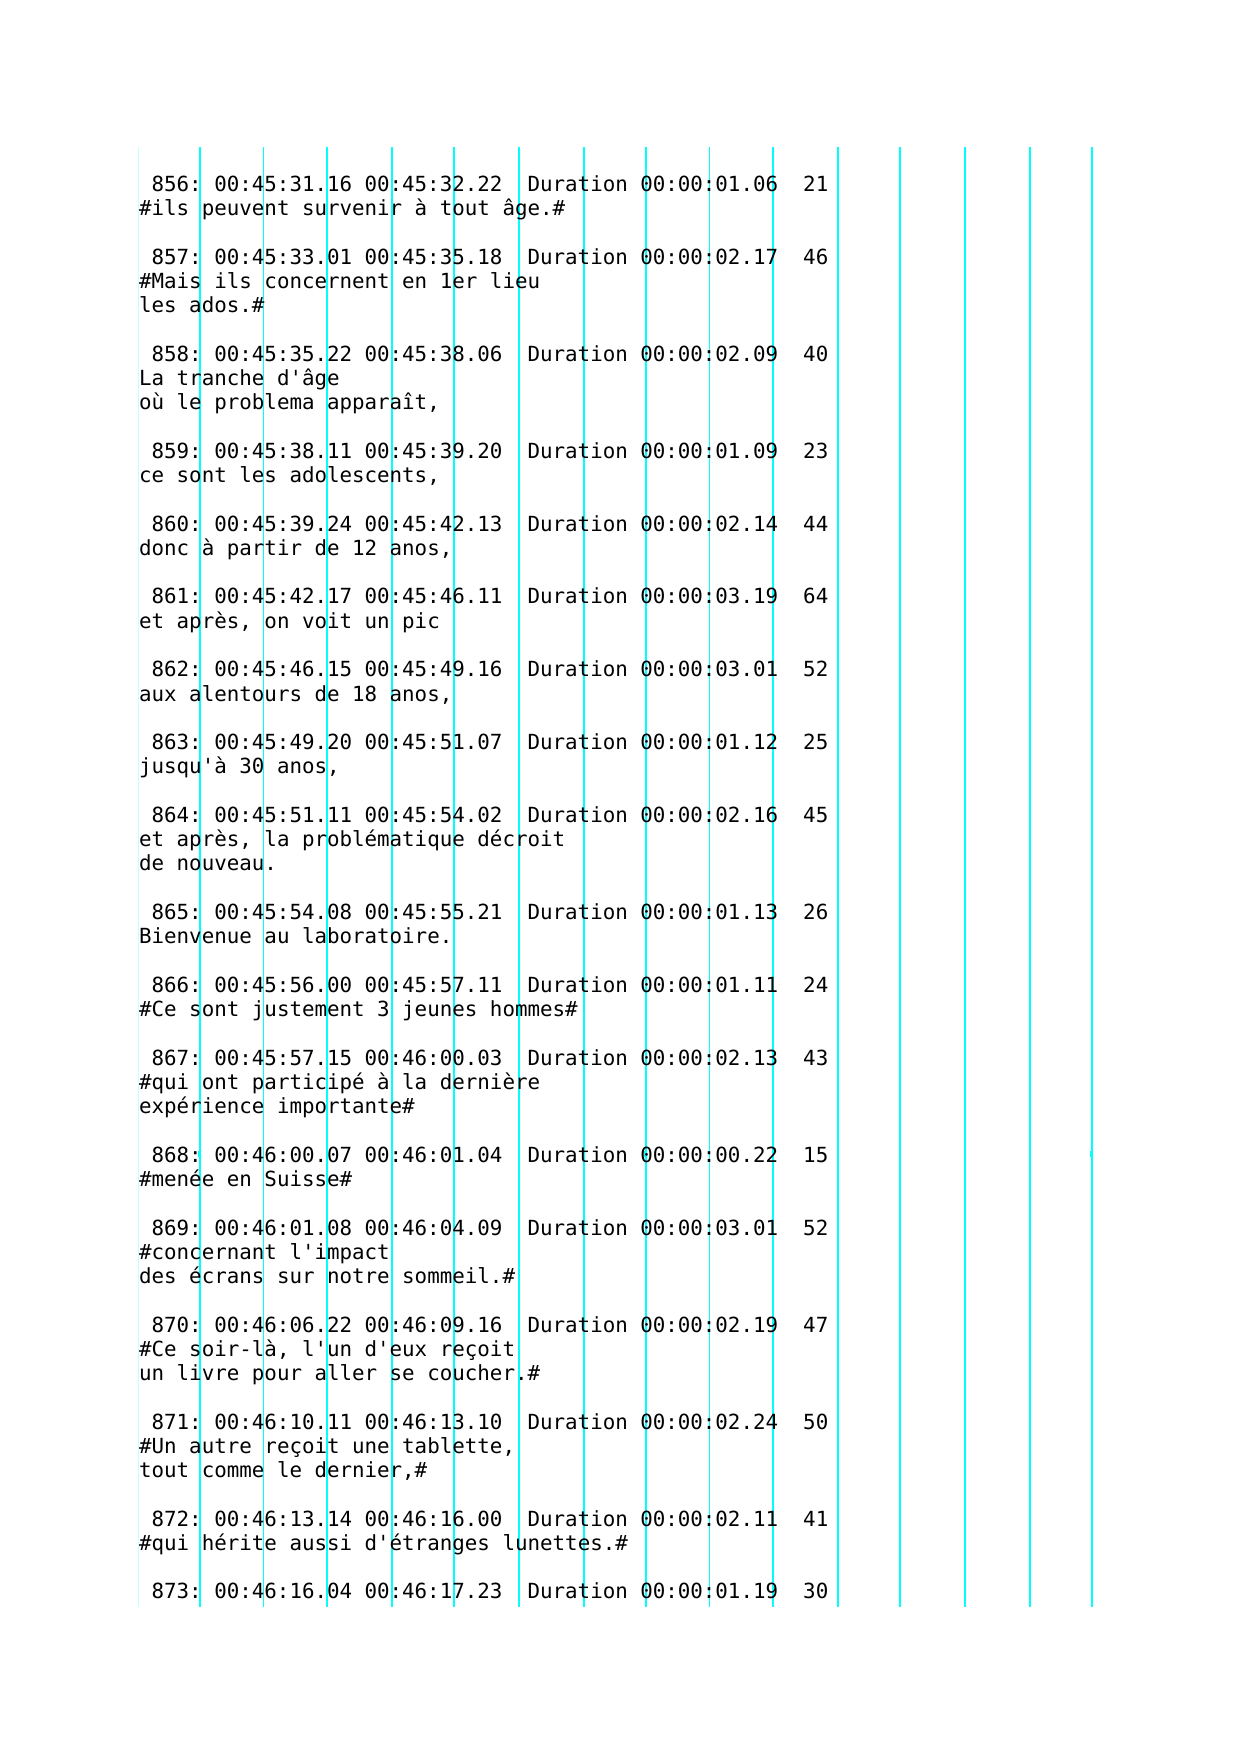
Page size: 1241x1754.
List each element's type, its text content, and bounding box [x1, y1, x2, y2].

text un livre pour aller se coucher.# [139, 1361, 1101, 1385]
picture [138, 147, 1102, 1607]
text 872: 00:46:13.14 00:46:16.00 Duration 00:00:02.11 41 [139, 1507, 1101, 1531]
text 856: 00:45:31.16 00:45:32.22 Duration 00:00:01.06 21 [139, 172, 1101, 196]
text et après, on voit un pic [139, 609, 1101, 633]
text #qui hérite aussi d'étranges lunettes.# [139, 1531, 1101, 1555]
text #ils peuvent survenir à tout âge.# [139, 196, 1101, 220]
text de nouveau. [139, 851, 1101, 876]
text 861: 00:45:42.17 00:45:46.11 Duration 00:00:03.19 64 [139, 584, 1101, 609]
text 866: 00:45:56.00 00:45:57.11 Duration 00:00:01.11 24 [139, 973, 1101, 997]
text 870: 00:46:06.22 00:46:09.16 Duration 00:00:02.19 47 [139, 1313, 1101, 1337]
text #Ce soir-là, l'un d'eux reçoit [139, 1337, 1101, 1361]
text #concernant l'impact [139, 1240, 1101, 1264]
text donc à partir de 12 anos, [139, 536, 1101, 560]
text 869: 00:46:01.08 00:46:04.09 Duration 00:00:03.01 52 [139, 1216, 1101, 1240]
text 871: 00:46:10.11 00:46:13.10 Duration 00:00:02.24 50 [139, 1410, 1101, 1434]
text expérience importante# [139, 1094, 1101, 1118]
text Bienvenue au laboratoire. [139, 924, 1101, 948]
text #menée en Suisse# [139, 1167, 1101, 1191]
text #Un autre reçoit une tablette, [139, 1434, 1101, 1458]
text 862: 00:45:46.15 00:45:49.16 Duration 00:00:03.01 52 [139, 657, 1101, 682]
text jusqu'à 30 anos, [139, 754, 1101, 779]
text 857: 00:45:33.01 00:45:35.18 Duration 00:00:02.17 46 [139, 245, 1101, 269]
text 863: 00:45:49.20 00:45:51.07 Duration 00:00:01.12 25 [139, 730, 1101, 754]
text 864: 00:45:51.11 00:45:54.02 Duration 00:00:02.16 45 [139, 803, 1101, 827]
text aux alentours de 18 anos, [139, 682, 1101, 706]
text tout comme le dernier,# [139, 1458, 1101, 1482]
text #Mais ils concernent en 1er lieu [139, 269, 1101, 293]
text 858: 00:45:35.22 00:45:38.06 Duration 00:00:02.09 40 [139, 342, 1101, 366]
text 867: 00:45:57.15 00:46:00.03 Duration 00:00:02.13 43 [139, 1046, 1101, 1070]
text où le problema apparaît, [139, 390, 1101, 414]
text 868: 00:46:00.07 00:46:01.04 Duration 00:00:00.22 15 [139, 1143, 1101, 1167]
text La tranche d'âge [139, 366, 1101, 390]
text des écrans sur notre sommeil.# [139, 1264, 1101, 1288]
text et après, la problématique décroit [139, 827, 1101, 851]
text 873: 00:46:16.04 00:46:17.23 Duration 00:00:01.19 30 [139, 1579, 1101, 1604]
text #Ce sont justement 3 jeunes hommes# [139, 997, 1101, 1021]
text #qui ont participé à la dernière [139, 1070, 1101, 1094]
text ce sont les adolescents, [139, 463, 1101, 487]
text les ados.# [139, 293, 1101, 317]
text 865: 00:45:54.08 00:45:55.21 Duration 00:00:01.13 26 [139, 900, 1101, 924]
text 859: 00:45:38.11 00:45:39.20 Duration 00:00:01.09 23 [139, 439, 1101, 463]
text 860: 00:45:39.24 00:45:42.13 Duration 00:00:02.14 44 [139, 512, 1101, 536]
